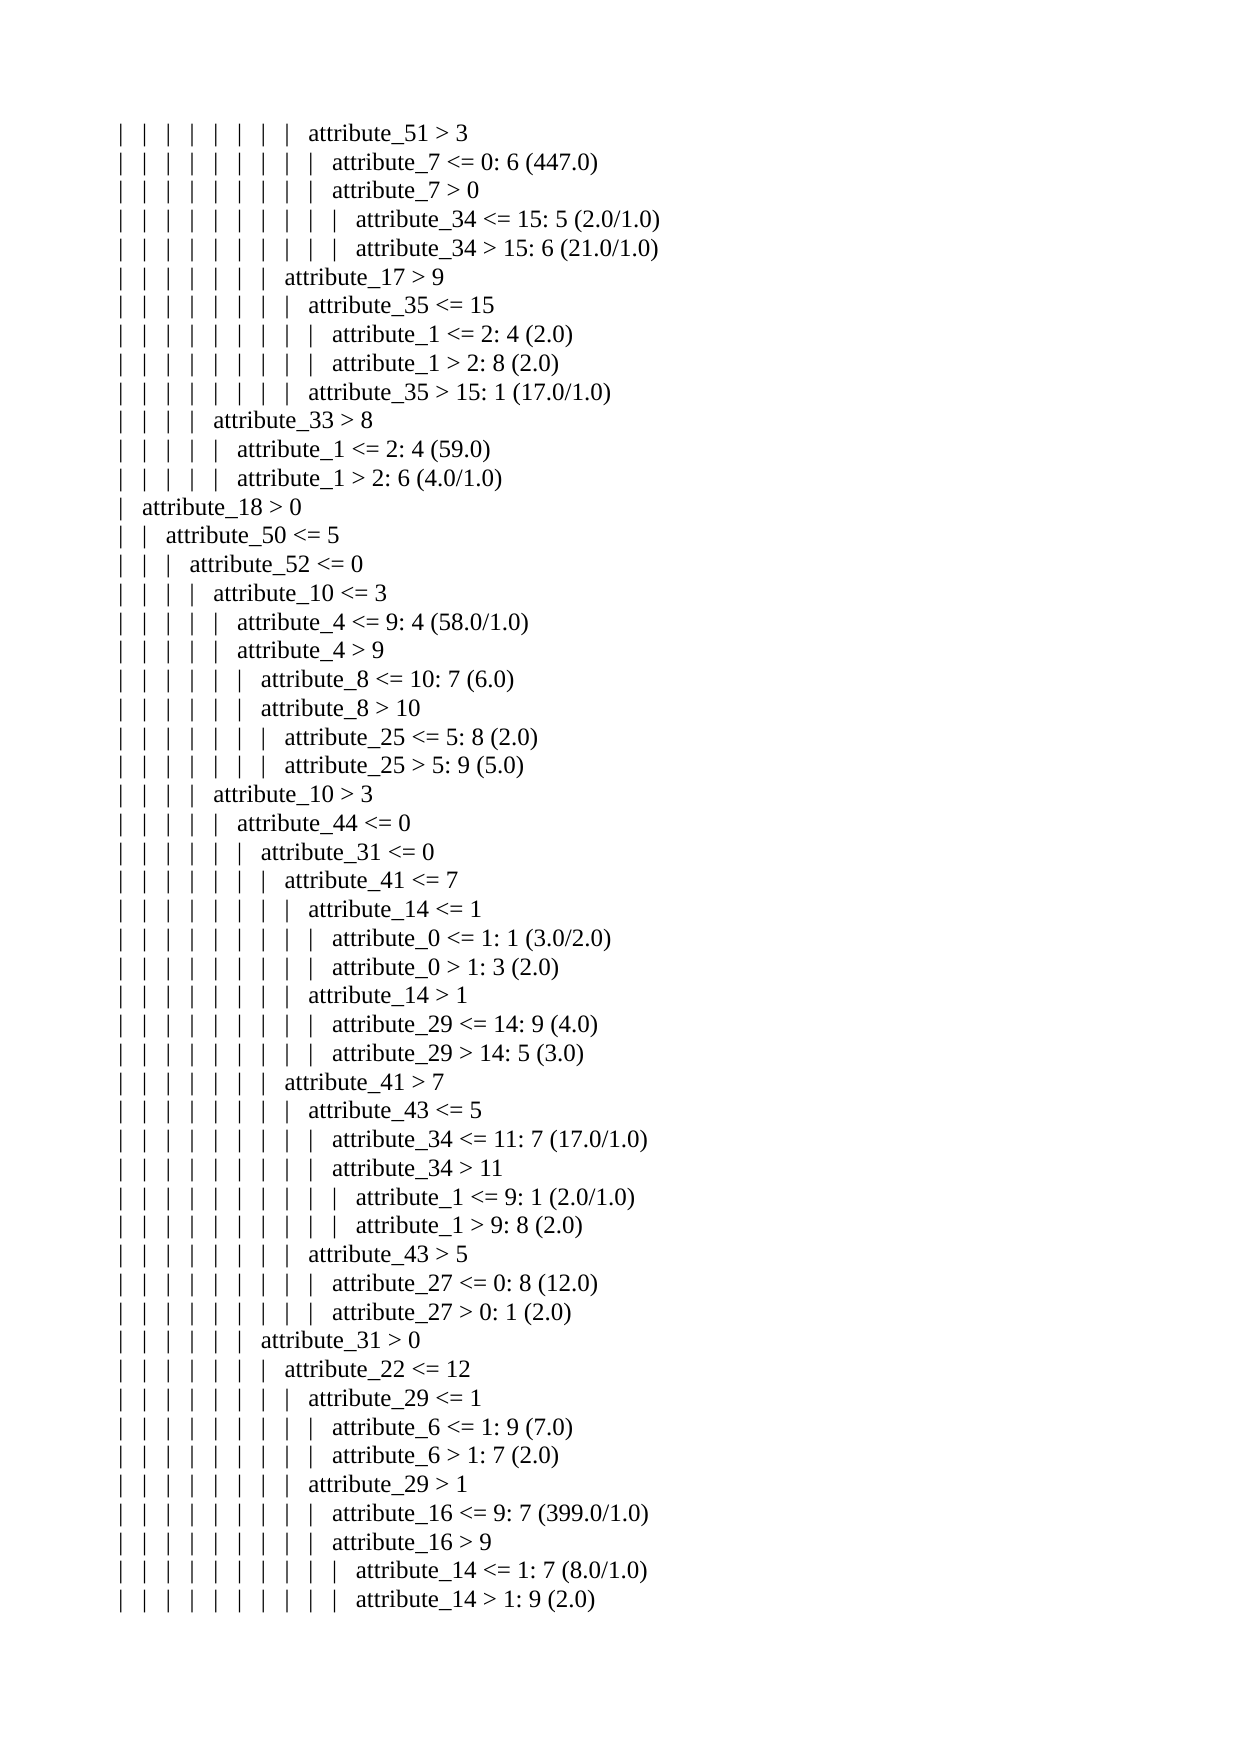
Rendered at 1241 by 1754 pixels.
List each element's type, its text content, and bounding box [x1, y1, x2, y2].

text | | | | | | | | | attribute_6 <= 1: 9 (7.0) [118, 1412, 1122, 1441]
text | | | | | | | | | attribute_1 <= 2: 4 (2.0) [118, 319, 1122, 348]
text | | | | | | | | | attribute_1 > 2: 8 (2.0) [118, 348, 1122, 377]
text | | | | | | | | | attribute_7 > 0 [118, 176, 1122, 204]
text | | | | | | attribute_31 <= 0 [118, 837, 1122, 866]
text | | | | | | | | | | attribute_1 <= 9: 1 (2.0/1.0) [118, 1182, 1122, 1211]
text | | | | | | | | attribute_35 > 15: 1 (17.0/1.0) [118, 377, 1122, 406]
text | | | | | | | | | attribute_29 <= 14: 9 (4.0) [118, 1009, 1122, 1038]
text | | | | attribute_10 > 3 [118, 779, 1122, 808]
text | | | | | | | | | | attribute_14 > 1: 9 (2.0) [118, 1584, 1122, 1613]
text | | | | | | | | | | attribute_14 <= 1: 7 (8.0/1.0) [118, 1556, 1122, 1584]
text | | | | | | | | | | attribute_1 > 9: 8 (2.0) [118, 1211, 1122, 1239]
text | | | | | attribute_1 <= 2: 4 (59.0) [118, 434, 1122, 463]
text | | | | | | | | attribute_14 > 1 [118, 981, 1122, 1009]
text | | | | | | attribute_8 <= 10: 7 (6.0) [118, 664, 1122, 693]
text | | | | | | attribute_8 > 10 [118, 693, 1122, 722]
text | attribute_18 > 0 [118, 492, 1122, 521]
text | | | | | | | | | attribute_29 > 14: 5 (3.0) [118, 1038, 1122, 1067]
text | | | | | | | attribute_41 <= 7 [118, 866, 1122, 894]
text | | | | | | | attribute_25 <= 5: 8 (2.0) [118, 722, 1122, 751]
text | | | attribute_52 <= 0 [118, 549, 1122, 578]
text | | | | | | attribute_31 > 0 [118, 1326, 1122, 1354]
text | | | | | | | | attribute_43 > 5 [118, 1239, 1122, 1268]
text | | | | | | | | | | attribute_34 > 15: 6 (21.0/1.0) [118, 233, 1122, 262]
text | | | | | attribute_4 > 9 [118, 636, 1122, 664]
text | | | | | attribute_1 > 2: 6 (4.0/1.0) [118, 463, 1122, 492]
text | | | | | | | | attribute_29 > 1 [118, 1469, 1122, 1498]
text | | | | | | | | | attribute_16 <= 9: 7 (399.0/1.0) [118, 1498, 1122, 1527]
text | | | | | | | | attribute_35 <= 15 [118, 291, 1122, 319]
text | | | | | attribute_4 <= 9: 4 (58.0/1.0) [118, 607, 1122, 636]
text | | | | | | | | | attribute_16 > 9 [118, 1527, 1122, 1556]
text | | | | | | | | attribute_43 <= 5 [118, 1096, 1122, 1124]
text | | | | | | | | attribute_29 <= 1 [118, 1383, 1122, 1412]
text | | | | | | | | | | attribute_34 <= 15: 5 (2.0/1.0) [118, 204, 1122, 233]
text | | | | | | | attribute_41 > 7 [118, 1067, 1122, 1096]
text | | | | | | | attribute_25 > 5: 9 (5.0) [118, 751, 1122, 779]
text | | | | attribute_33 > 8 [118, 406, 1122, 434]
text | | | | | | | | | attribute_0 > 1: 3 (2.0) [118, 952, 1122, 981]
text | | | | attribute_10 <= 3 [118, 578, 1122, 607]
text | | | | | attribute_44 <= 0 [118, 808, 1122, 837]
text | | | | | | | | | attribute_7 <= 0: 6 (447.0) [118, 147, 1122, 176]
text | | | | | | | attribute_22 <= 12 [118, 1354, 1122, 1383]
text | | | | | | | | | attribute_34 <= 11: 7 (17.0/1.0) [118, 1124, 1122, 1153]
text | | | | | | | | | attribute_27 <= 0: 8 (12.0) [118, 1268, 1122, 1297]
text | | | | | | | | | attribute_6 > 1: 7 (2.0) [118, 1441, 1122, 1469]
text | | | | | | | | attribute_14 <= 1 [118, 894, 1122, 923]
text | | | | | | | | | attribute_34 > 11 [118, 1153, 1122, 1182]
text | | attribute_50 <= 5 [118, 521, 1122, 549]
text | | | | | | | attribute_17 > 9 [118, 262, 1122, 291]
text | | | | | | | | | attribute_27 > 0: 1 (2.0) [118, 1297, 1122, 1326]
text | | | | | | | | attribute_51 > 3 [118, 118, 1122, 147]
text | | | | | | | | | attribute_0 <= 1: 1 (3.0/2.0) [118, 923, 1122, 952]
